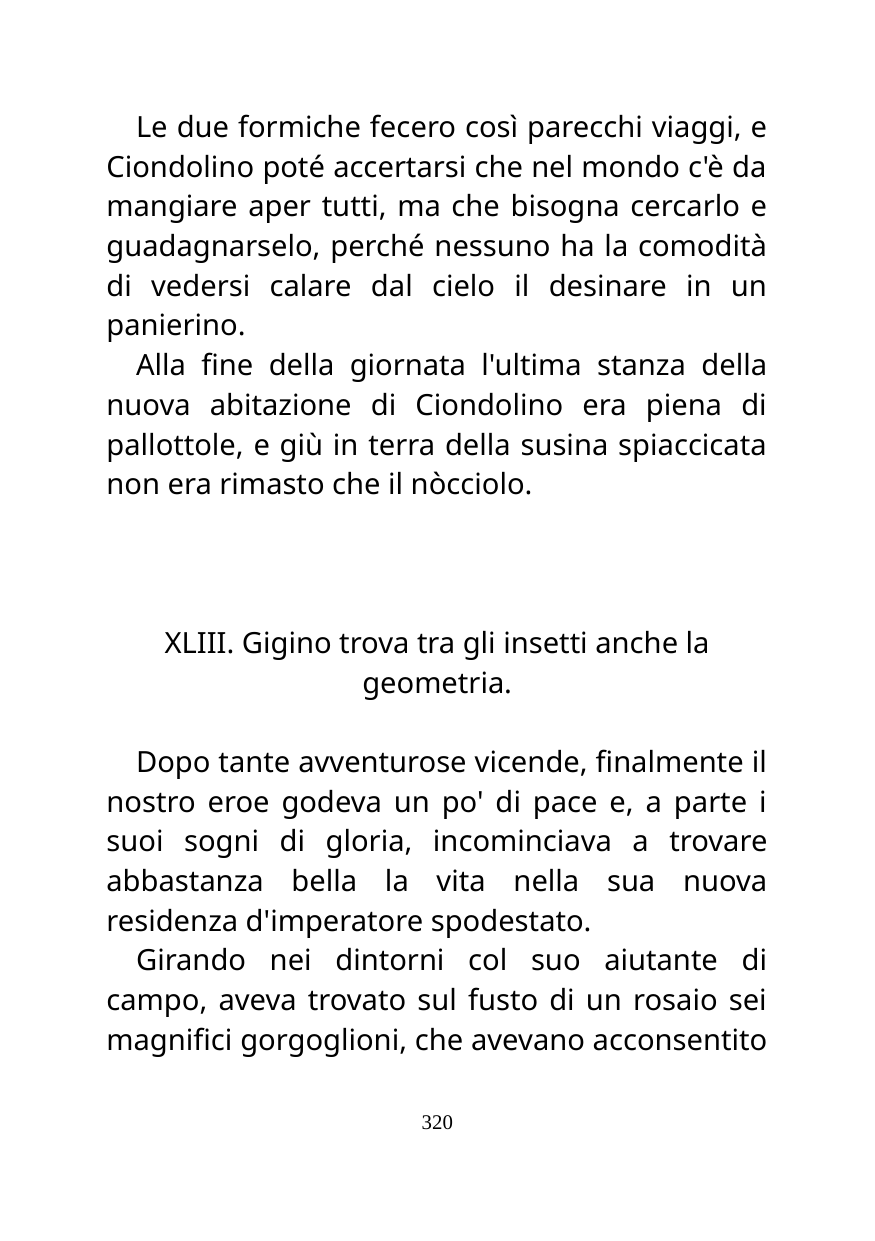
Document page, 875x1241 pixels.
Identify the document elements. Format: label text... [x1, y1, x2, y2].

text Girando nei dintorni col suo aiutante di campo, aveva trovato sul fusto di un rosaio sei magnifici gorgoglioni, che avevano acconsentito [106, 940, 768, 1059]
text Alla fine della giornata l'ultima stanza della nuova abitazione di Ciondolino era piena di pallottole, e giù in terra della susina spiaccicata non era rimasto che il nòcciolo. [106, 344, 768, 503]
text Le due formiche fecero così parecchi viaggi, e Ciondolino poté accertarsi che nel mondo c'è da mangiare aper tutti, ma che bisogna cercarlo e guadagnarselo, perché nessuno ha la comodità di vedersi calare dal cielo il desinare in un panierino. [106, 106, 768, 344]
text Dopo tante avventurose vicende, finalmente il nostro eroe godeva un po' di pace e, a parte i suoi sogni di gloria, incominciava a trovare abbastanza bella la vita nella sua nuova residenza d'imperatore spodestato. [106, 741, 768, 940]
text XLIII. Gigino trova tra gli insetti anche la geometria. [106, 622, 768, 702]
